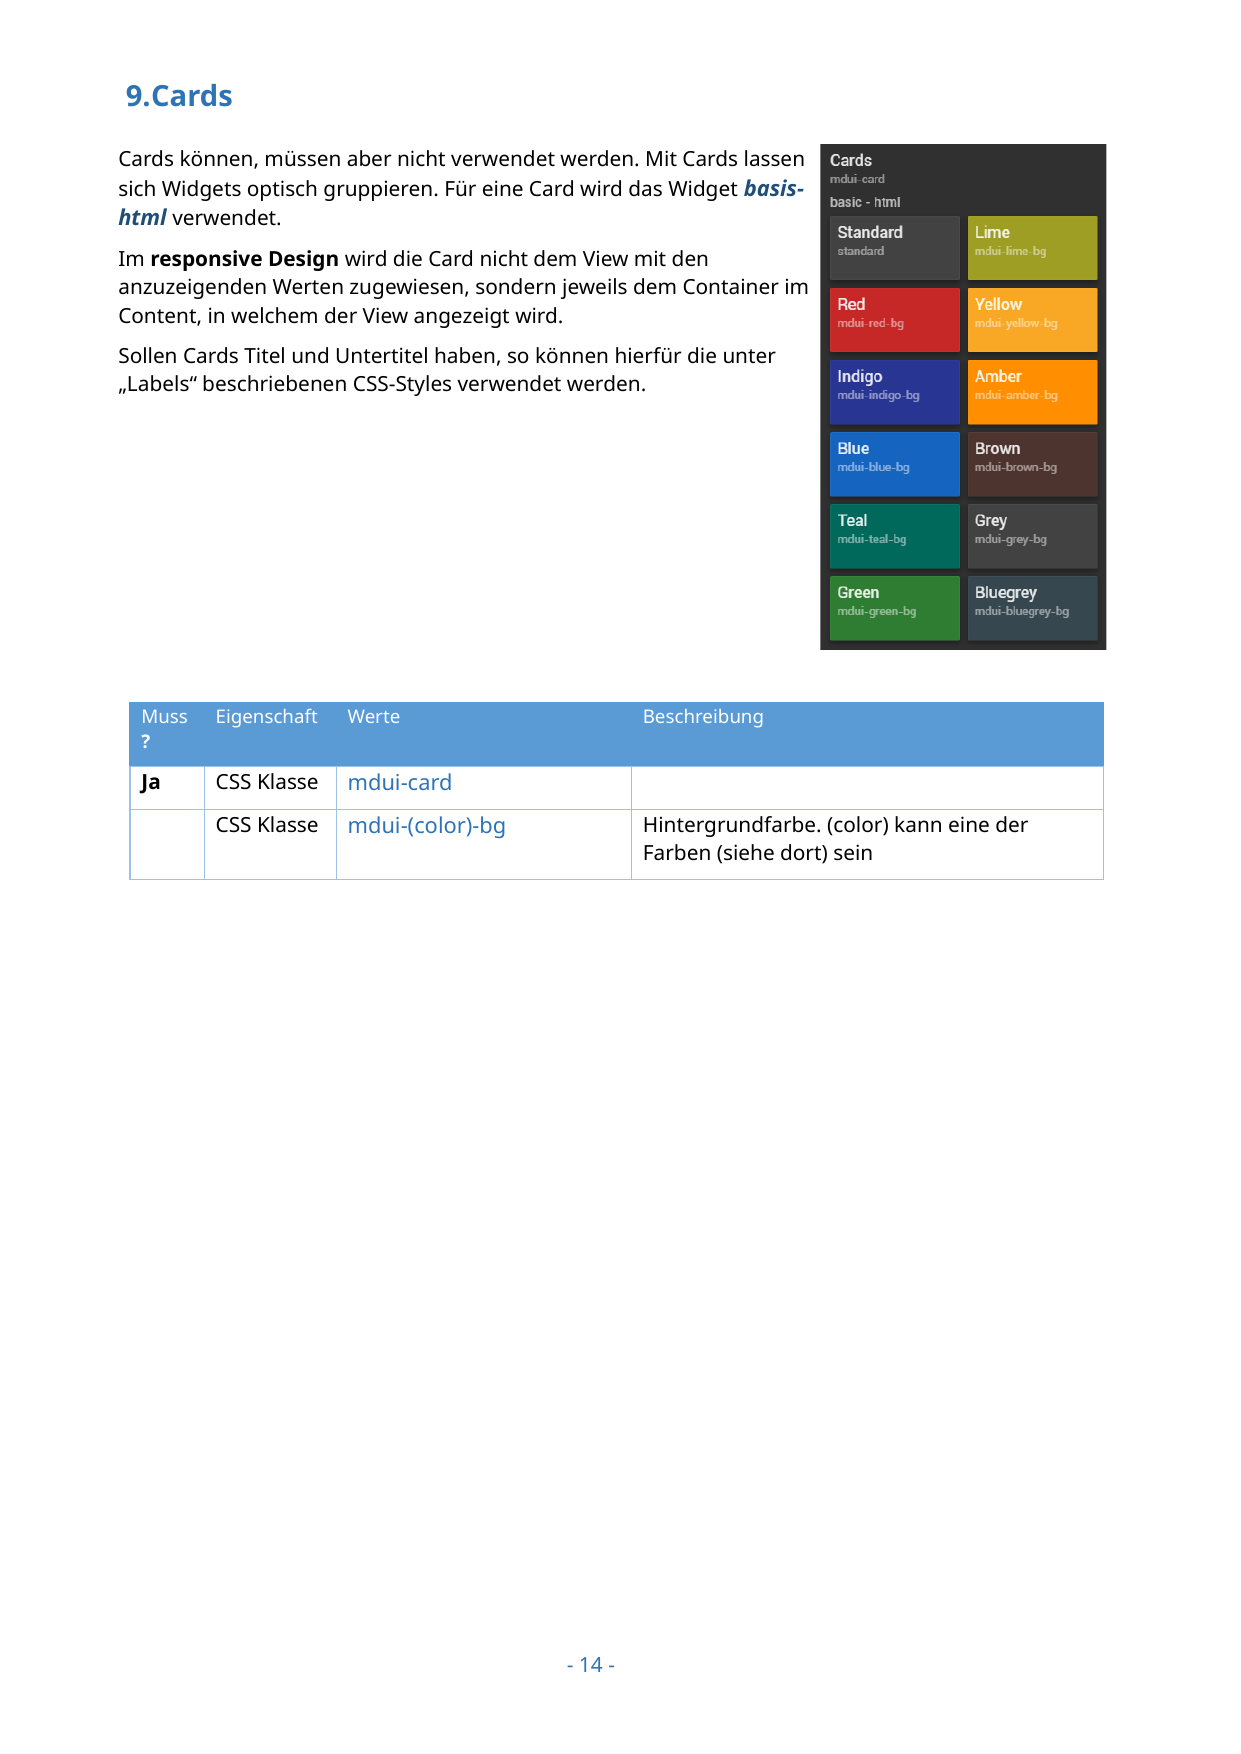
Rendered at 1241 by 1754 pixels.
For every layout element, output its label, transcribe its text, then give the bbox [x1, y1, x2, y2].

table_cell mdui-card [337, 767, 631, 809]
table_cell Ja [131, 767, 204, 809]
table_header Werte [336, 703, 631, 766]
picture [820, 144, 1107, 650]
table_header Beschreibung [631, 703, 1103, 766]
table_cell CSS Klasse [205, 810, 336, 878]
table_cell mdui-(color)-bg [337, 810, 631, 878]
table_cell [131, 810, 204, 878]
subtitle Cards [118, 75, 1169, 115]
table_cell Hintergrundfarbe. (color) kann eine der Farben (siehe dort) sein [632, 810, 1103, 878]
table_header Cards können, müssen aber nicht verwendet werden. Mit Cards lassen sich Widgets optisch gruppieren. Für eine Card wird das Widget basis-html verwendet. Im responsive Design wird die Card nicht dem View mit den anzuzeigenden Werten zugewiesen, sondern jeweils dem Container im Content, in welchem der View angezeigt wird. Sollen Cards Titel und Untertitel haben, so können hierfür die unter „Labels“ beschriebenen CSS-Styles verwendet werden. [118, 144, 815, 662]
table_cell CSS Klasse [205, 767, 336, 809]
table_cell [632, 767, 1103, 809]
table_header Eigenschaft [204, 703, 336, 766]
table_header Muss? [131, 703, 204, 766]
table_header [815, 144, 1123, 662]
